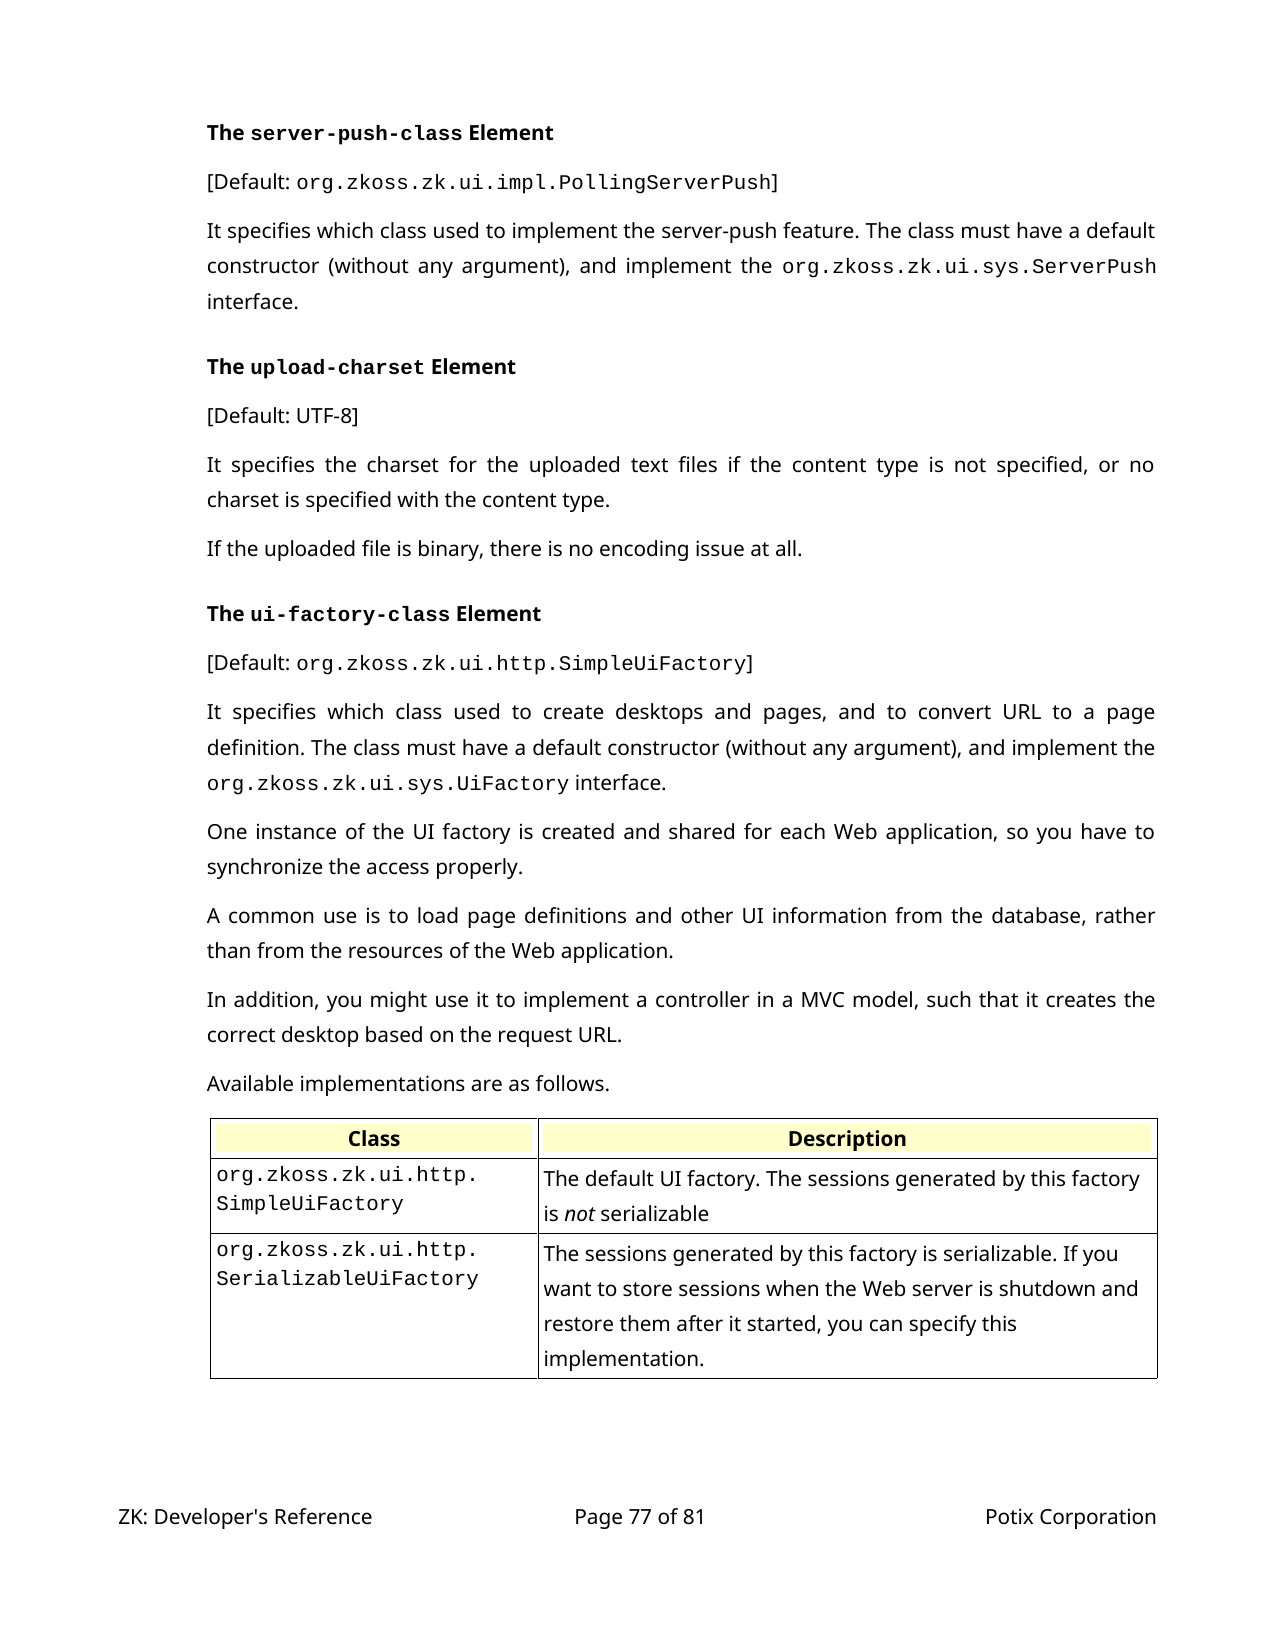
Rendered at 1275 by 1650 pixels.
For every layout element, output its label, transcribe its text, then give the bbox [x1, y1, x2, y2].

text It specifies which class used to create desktops and pages, and to convert URL to a page definition. The class must have a default constructor (without any argument), and implement the org.zkoss.zk.ui.sys.UiFactory interface. [207, 697, 1157, 796]
text It specifies which class used to implement the server-push feature. The class must have a default constructor (without any argument), and implement the org.zkoss.zk.ui.sys.ServerPush interface. [207, 216, 1157, 315]
table_header Description [539, 1119, 1157, 1158]
text Available implementations are as follows. [207, 1069, 1157, 1097]
text [Default: org.zkoss.zk.ui.impl.PollingServerPush] [207, 167, 1157, 196]
subtitle The ui-factory-class Element [207, 599, 1157, 628]
table_header Class [211, 1119, 537, 1158]
text In addition, you might use it to implement a controller in a MVC model, such that it creates the correct desktop based on the request URL. [207, 985, 1157, 1048]
subtitle The server-push-class Element [207, 118, 1157, 147]
text [Default: org.zkoss.zk.ui.http.SimpleUiFactory] [207, 648, 1157, 677]
text If the uploaded file is binary, there is no encoding issue at all. [207, 534, 1157, 562]
table_cell The sessions generated by this factory is serializable. If you want to store sessions when the Web server is shutdown and restore them after it started, you can specify this implementation. [539, 1234, 1157, 1378]
subtitle The upload-charset Element [207, 352, 1157, 381]
table_cell The default UI factory. The sessions generated by this factory is not serializable [539, 1159, 1157, 1233]
text [Default: UTF-8] [207, 401, 1157, 429]
table_cell org.zkoss.zk.ui.http. SerializableUiFactory [211, 1234, 537, 1378]
text One instance of the UI factory is created and shared for each Web application, so you have to synchronize the access properly. [207, 817, 1157, 880]
text It specifies the charset for the uploaded text files if the content type is not specified, or no charset is specified with the content type. [207, 450, 1157, 513]
text A common use is to load page definitions and other UI information from the database, rather than from the resources of the Web application. [207, 901, 1157, 964]
table_cell org.zkoss.zk.ui.http. SimpleUiFactory [211, 1159, 537, 1233]
